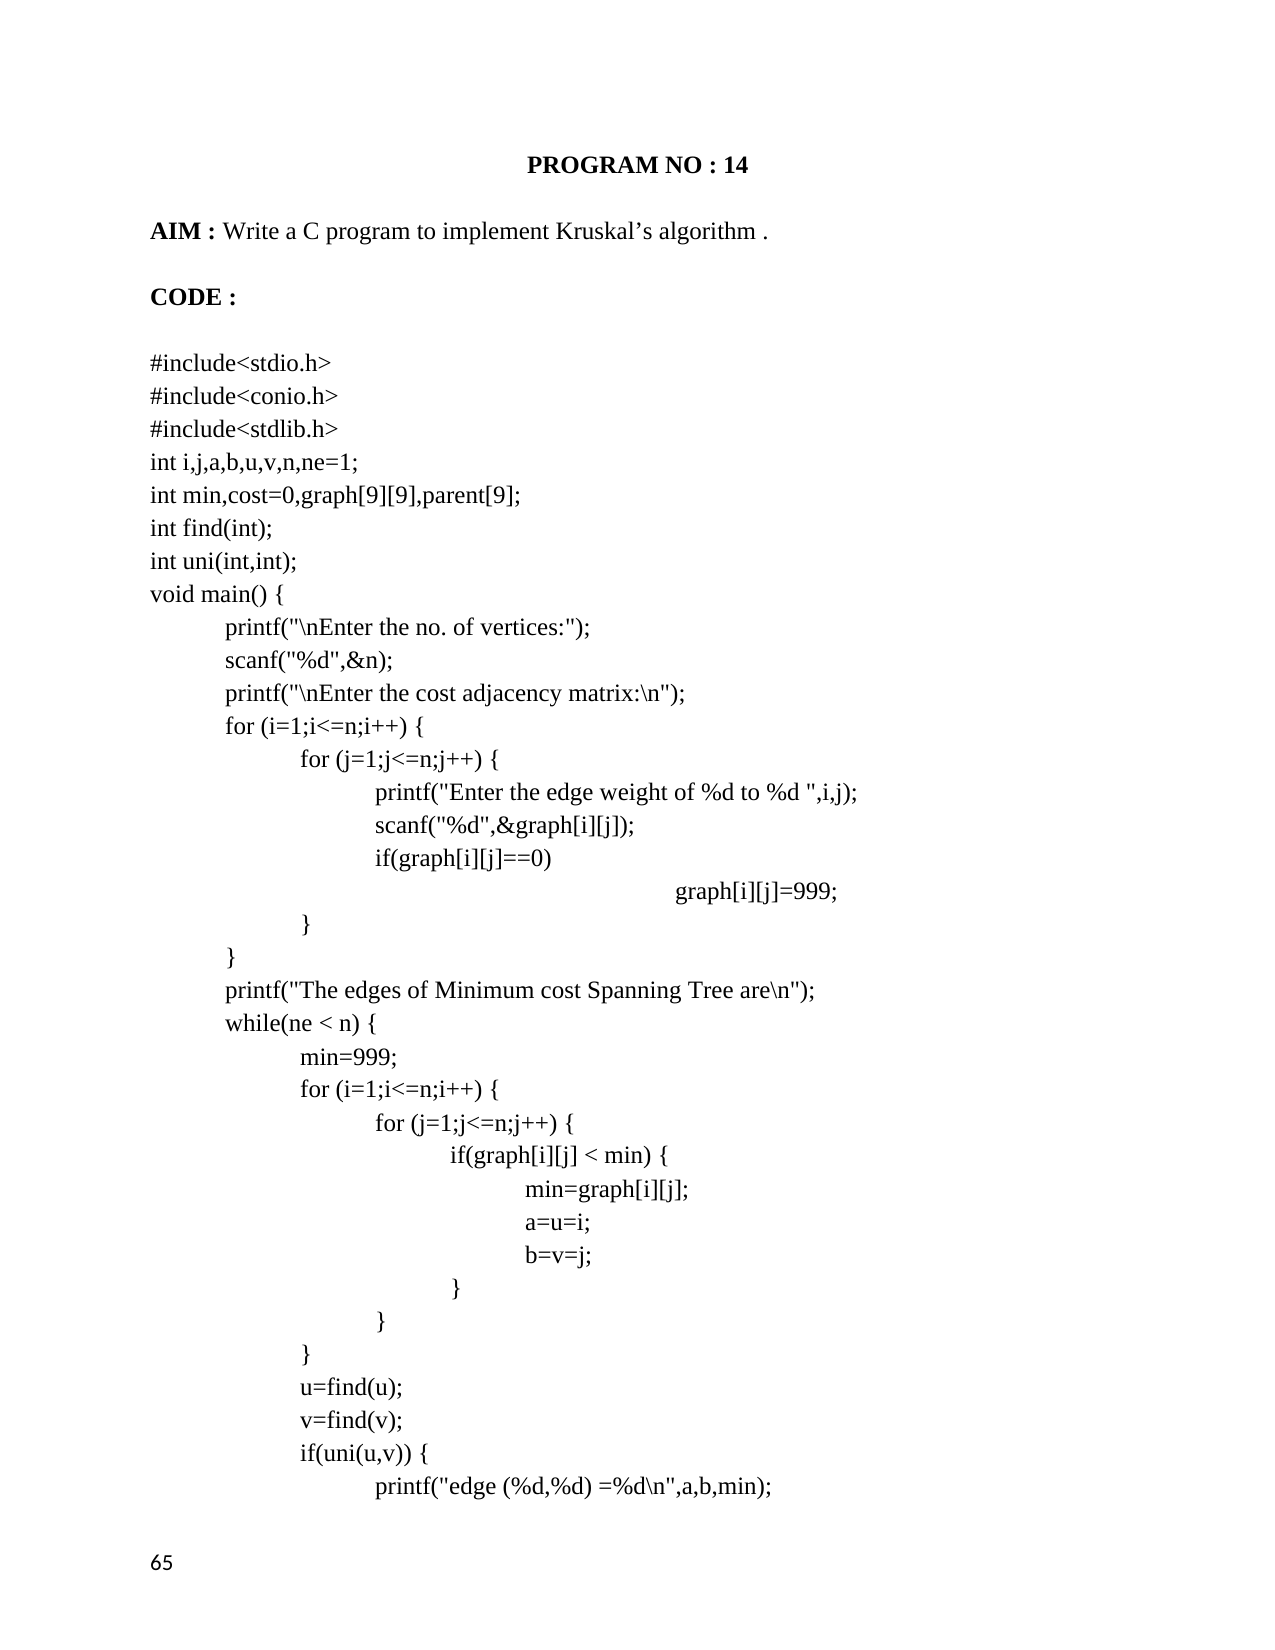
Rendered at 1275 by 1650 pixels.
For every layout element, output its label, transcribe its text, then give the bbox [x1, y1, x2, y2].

text scanf("%d",&graph[i][j]); [150, 810, 1125, 839]
text scanf("%d",&n); [150, 645, 1125, 674]
text printf("edge (%d,%d) =%d\n",a,b,min); [150, 1471, 1125, 1499]
text int find(int); [150, 513, 1125, 542]
text for (i=1;i<=n;i++) { [150, 711, 1125, 740]
text min=graph[i][j]; [150, 1174, 1125, 1202]
text #include<stdio.h> [150, 348, 1125, 377]
text } [150, 1273, 1125, 1301]
text if(graph[i][j]==0) [150, 843, 1125, 872]
text PROGRAM NO : 14 [150, 150, 1125, 179]
text for (i=1;i<=n;i++) { [150, 1074, 1125, 1103]
text graph[i][j]=999; [150, 876, 1125, 905]
text #include<stdlib.h> [150, 414, 1125, 443]
text int uni(int,int); [150, 546, 1125, 575]
text #include<conio.h> [150, 381, 1125, 410]
text printf("\nEnter the cost adjacency matrix:\n"); [150, 678, 1125, 707]
text } [150, 909, 1125, 938]
text printf("\nEnter the no. of vertices:"); [150, 612, 1125, 641]
text v=find(v); [150, 1405, 1125, 1433]
text } [150, 1306, 1125, 1334]
text min=999; [150, 1042, 1125, 1070]
text a=u=i; [150, 1207, 1125, 1235]
text CODE : [150, 282, 1125, 311]
text void main() { [150, 579, 1125, 608]
text b=v=j; [150, 1240, 1125, 1268]
text u=find(u); [150, 1372, 1125, 1401]
text while(ne < n) { [150, 1008, 1125, 1037]
text int i,j,a,b,u,v,n,ne=1; [150, 447, 1125, 476]
text if(uni(u,v)) { [150, 1438, 1125, 1467]
text if(graph[i][j] < min) { [150, 1141, 1125, 1169]
text } [150, 1339, 1125, 1367]
text for (j=1;j<=n;j++) { [150, 744, 1125, 773]
text printf("Enter the edge weight of %d to %d ",i,j); [150, 777, 1125, 806]
text for (j=1;j<=n;j++) { [150, 1108, 1125, 1136]
text printf("The edges of Minimum cost Spanning Tree are\n"); [150, 976, 1125, 1004]
text } [150, 942, 1125, 971]
text AIM : Write a C program to implement Kruskal’s algorithm . [150, 216, 1125, 245]
text int min,cost=0,graph[9][9],parent[9]; [150, 480, 1125, 509]
